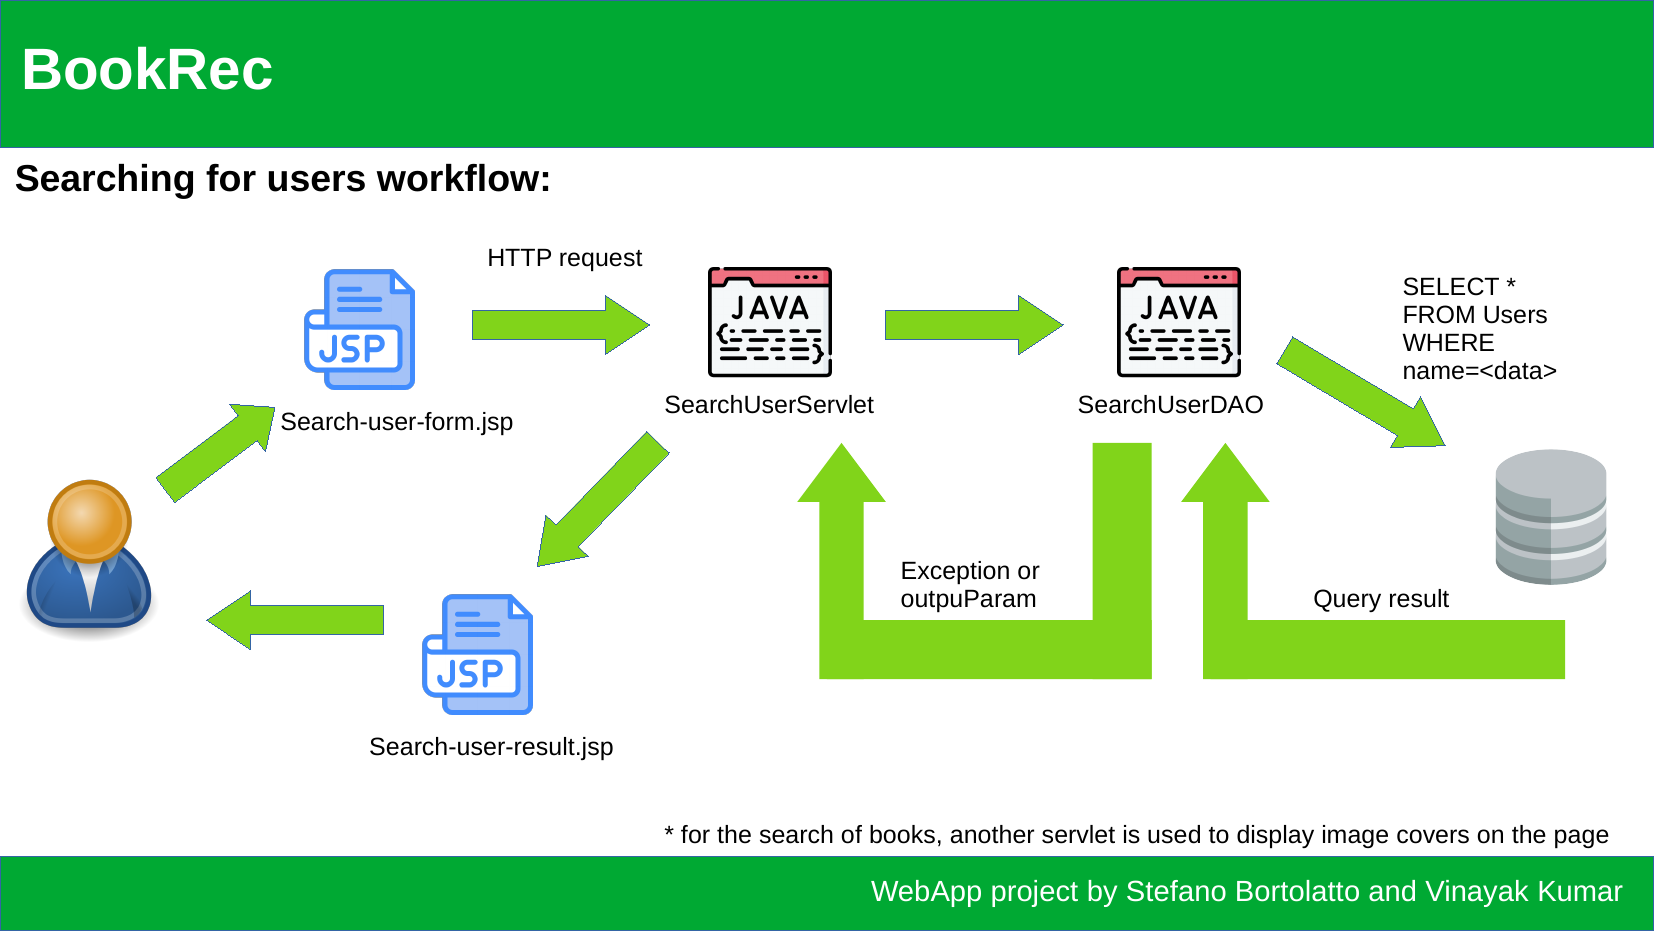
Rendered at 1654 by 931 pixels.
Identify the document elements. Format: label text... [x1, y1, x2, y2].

picture [1477, 443, 1625, 591]
text_box [797, 442, 1152, 680]
picture [1117, 260, 1241, 383]
text_box [0, 0, 1654, 148]
text_box BookRec [0, 29, 296, 119]
text_box Search-user-result.jsp [354, 724, 650, 768]
text_box * for the search of books, another servlet is used to display image covers on the page [649, 813, 1654, 857]
text_box [1276, 336, 1446, 448]
text_box [1181, 442, 1566, 680]
text_box SearchUserDAO [1062, 383, 1300, 427]
picture [708, 260, 832, 383]
text_box HTTP request [472, 236, 669, 296]
text_box [472, 296, 650, 355]
text_box [156, 404, 268, 503]
picture [295, 265, 424, 395]
text_box Search-user-form.jsp [265, 400, 532, 443]
text_box Query result [1298, 577, 1477, 621]
picture [0, 472, 178, 650]
text_box SearchUserServlet [649, 383, 916, 443]
text_box [537, 431, 670, 567]
text_box Searching for users workflow: [0, 149, 591, 207]
picture [413, 590, 542, 719]
text_box [206, 590, 384, 650]
text_box WebApp project by Stefano Bortolatto and Vinayak Kumar [856, 867, 1654, 916]
text_box [0, 856, 1654, 931]
text_box Exception or outpuParam [885, 549, 1063, 621]
text_box SELECT * FROM Users WHERE name=<data> [1387, 265, 1595, 393]
text_box [885, 295, 1064, 355]
